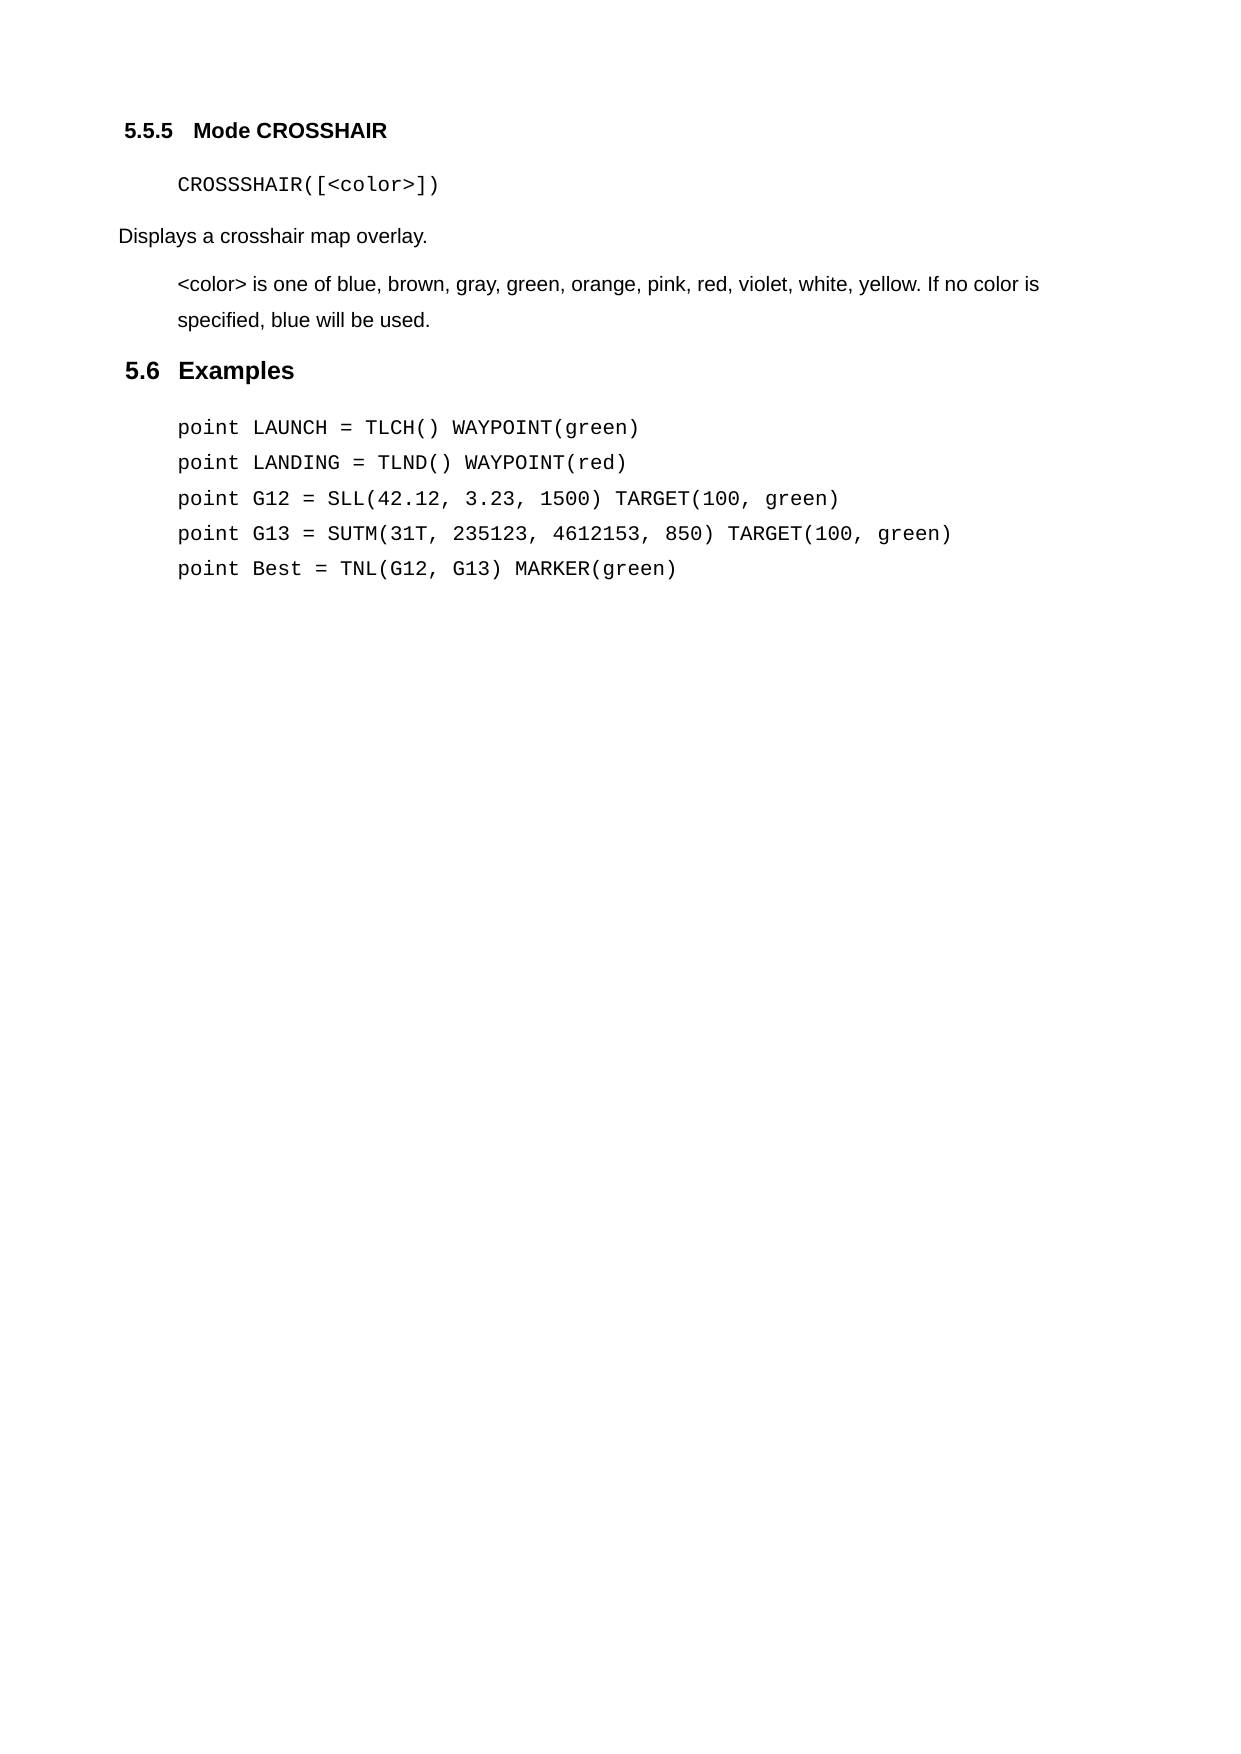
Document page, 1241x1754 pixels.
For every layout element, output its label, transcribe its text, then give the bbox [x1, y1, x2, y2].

text CROSSSHAIR([<color>]) [177, 174, 1063, 197]
subtitle Mode CROSSHAIR [118, 118, 1122, 143]
subtitle Examples [118, 356, 1122, 385]
list <color> is one of blue, brown, gray, green, orange, pink, red, violet, white, yellow. If no color is specified, blue will be used. [177, 272, 1122, 332]
text point LAUNCH = TLCH() WAYPOINT(green) point LANDING = TLND() WAYPOINT(red) point G12 = SLL(42.12, 3.23, 1500) TARGET(100, green) point G13 = SUTM(31T, 235123, 4612153, 850) TARGET(100, green) point Best = TNL(G12, G13) MARKER(green) [177, 417, 1063, 582]
text Displays a crosshair map overlay. [118, 224, 1122, 248]
